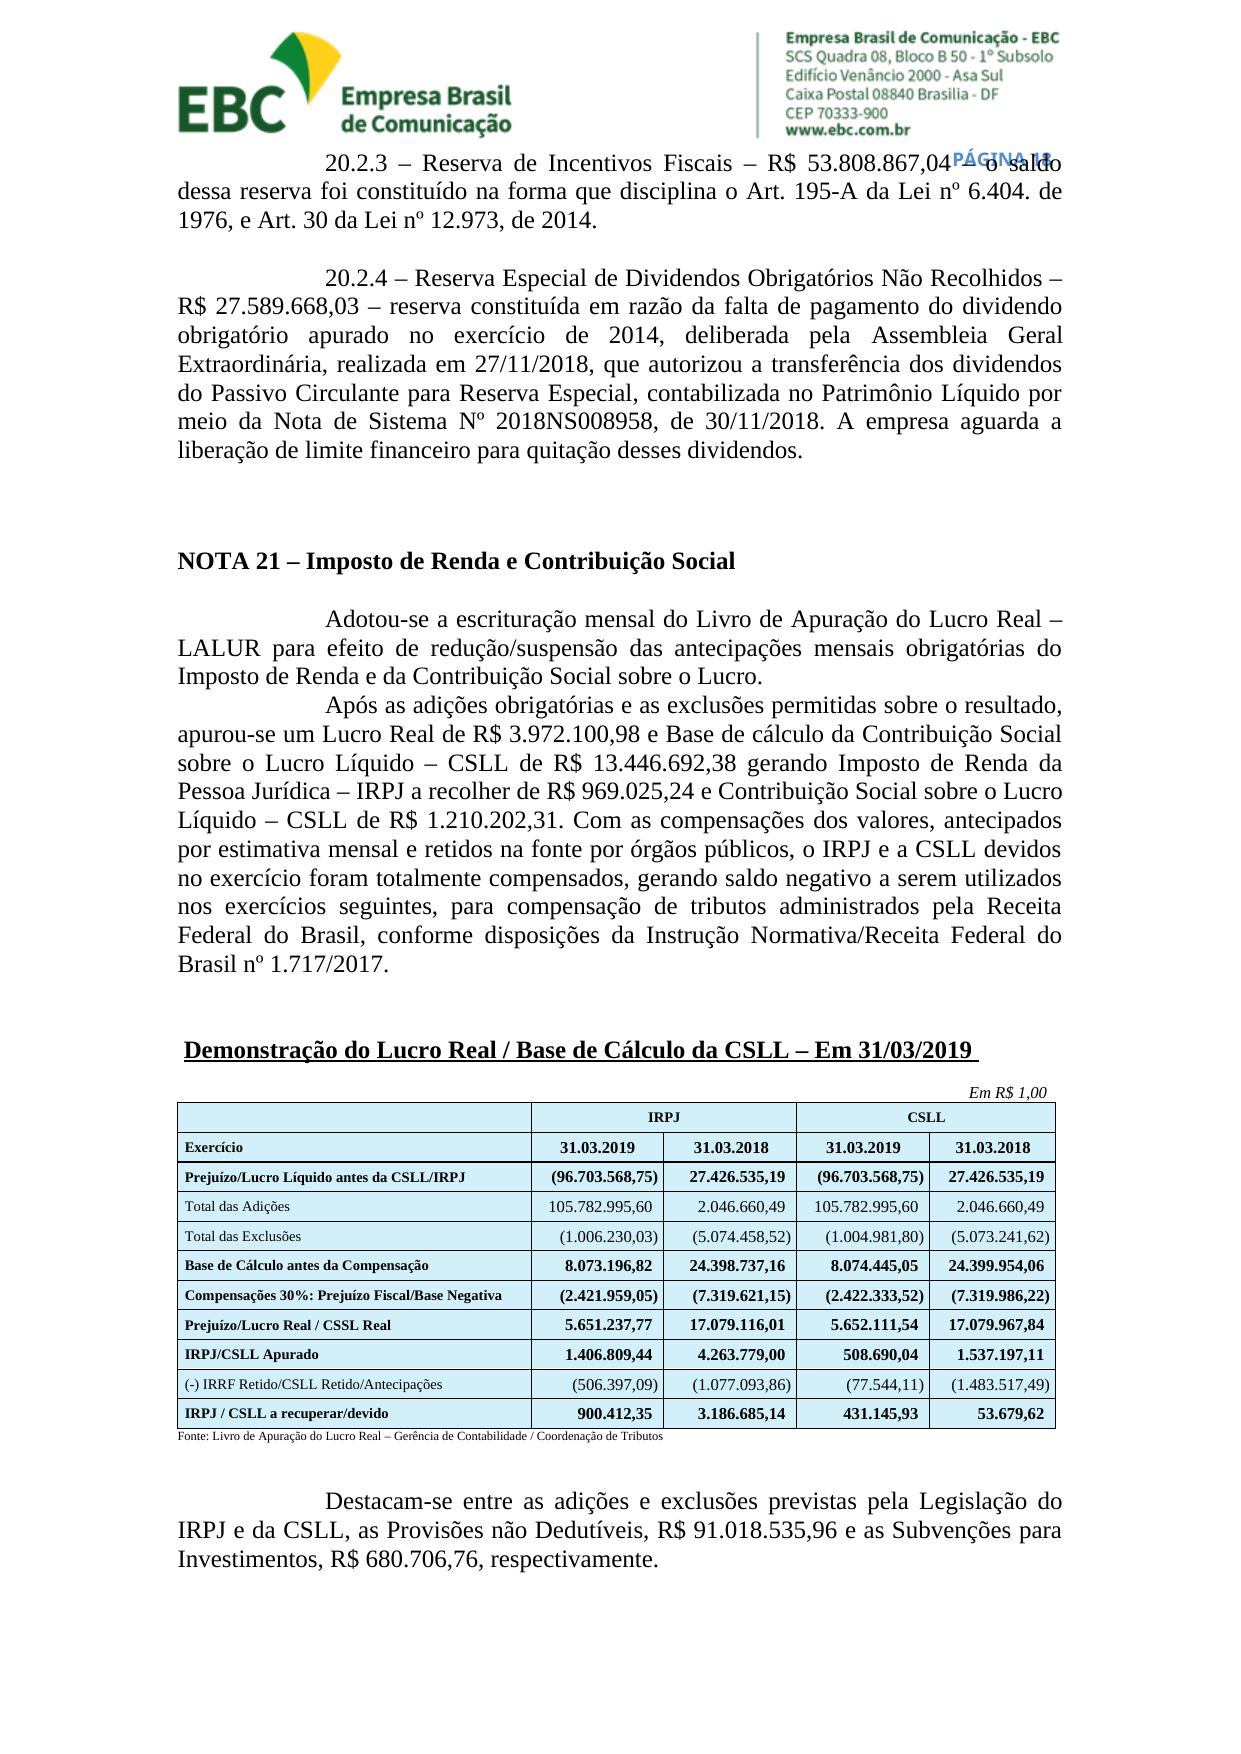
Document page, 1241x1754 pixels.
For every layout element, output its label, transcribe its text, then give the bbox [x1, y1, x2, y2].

table_cell 3.186.685,14 [664, 1399, 796, 1428]
text Em R$ 1,00 [177, 1083, 1048, 1102]
table_cell Total das Exclusões [178, 1222, 531, 1250]
table_cell IRPJ/CSLL Apurado [178, 1340, 531, 1368]
table_cell (1.004.981,80) [797, 1222, 929, 1250]
table_cell 31.03.2018 [664, 1133, 796, 1161]
table_cell (77.544,11) [797, 1370, 929, 1398]
table_cell (-) IRRF Retido/CSLL Retido/Antecipações [178, 1370, 531, 1398]
table_cell 24.399.954,06 [930, 1251, 1055, 1280]
table_header CSLL [797, 1103, 1055, 1132]
table_cell 5.652.111,54 [797, 1310, 929, 1339]
table_cell 27.426.535,19 [664, 1163, 796, 1191]
table_cell (96.703.568,75) [532, 1163, 663, 1191]
table_cell (2.422.333,52) [797, 1281, 929, 1309]
table_cell 27.426.535,19 [930, 1163, 1055, 1191]
table_cell (1.077.093,86) [664, 1370, 796, 1398]
text Fonte: Livro de Apuração do Lucro Real – Gerência de Contabilidade / Coordenação de Tributos [177, 1429, 1063, 1443]
table_cell 31.03.2019 [797, 1133, 929, 1161]
table_cell 105.782.995,60 [532, 1192, 663, 1221]
table_cell Compensações 30%: Prejuízo Fiscal/Base Negativa [178, 1281, 531, 1309]
table_cell 1.537.197,11 [930, 1340, 1055, 1368]
table_cell IRPJ / CSLL a recuperar/devido [178, 1399, 531, 1428]
text 20.2.3 – Reserva de Incentivos Fiscais – R$ 53.808.867,04 – o saldo dessa reserva foi constituído na forma que disciplina o Art. 195-A da Lei nº 6.404. de 1976, e Art. 30 da Lei nº 12.973, de 2014. [177, 148, 1063, 234]
table_cell (96.703.568,75) [797, 1163, 929, 1191]
table_cell Total das Adições [178, 1192, 531, 1221]
table_cell Prejuízo/Lucro Real / CSSL Real [178, 1310, 531, 1339]
table_cell Prejuízo/Lucro Líquido antes da CSLL/IRPJ [178, 1163, 531, 1191]
text Destacam-se entre as adições e exclusões previstas pela Legislação do IRPJ e da CSLL, as Provisões não Dedutíveis, R$ 91.018.535,96 e as Subvenções para Investimentos, R$ 680.706,76, respectivamente. [177, 1486, 1063, 1572]
table_cell (1.483.517,49) [930, 1370, 1055, 1398]
table_cell 5.651.237,77 [532, 1310, 663, 1339]
table_header IRPJ [532, 1103, 796, 1132]
table_cell 105.782.995,60 [797, 1192, 929, 1221]
table_cell 31.03.2018 [930, 1133, 1055, 1161]
table_cell 431.145,93 [797, 1399, 929, 1428]
table_cell (506.397,09) [532, 1370, 663, 1398]
table_cell Exercício [178, 1133, 531, 1161]
table_cell 17.079.967,84 [930, 1310, 1055, 1339]
table_cell Base de Cálculo antes da Compensação [178, 1251, 531, 1280]
table_cell 8.074.445,05 [797, 1251, 929, 1280]
table_cell (5.074.458,52) [664, 1222, 796, 1250]
text NOTA 21 – Imposto de Renda e Contribuição Social [177, 546, 1063, 575]
table_cell (7.319.621,15) [664, 1281, 796, 1309]
table_cell 2.046.660,49 [930, 1192, 1055, 1221]
table_cell 8.073.196,82 [532, 1251, 663, 1280]
table_cell 900.412,35 [532, 1399, 663, 1428]
table_cell 31.03.2019 [532, 1133, 663, 1161]
table_cell (2.421.959,05) [532, 1281, 663, 1309]
table_header [178, 1103, 531, 1132]
table_cell 508.690,04 [797, 1340, 929, 1368]
text Demonstração do Lucro Real / Base de Cálculo da CSLL – Em 31/03/2019 [177, 1035, 1063, 1064]
table_cell 17.079.116,01 [664, 1310, 796, 1339]
table_cell 4.263.779,00 [664, 1340, 796, 1368]
table_cell 2.046.660,49 [664, 1192, 796, 1221]
table_cell 53.679,62 [930, 1399, 1055, 1428]
table_cell 1.406.809,44 [532, 1340, 663, 1368]
text Após as adições obrigatórias e as exclusões permitidas sobre o resultado, apurou-se um Lucro Real de R$ 3.972.100,98 e Base de cálculo da Contribuição Social sobre o Lucro Líquido – CSLL de R$ 13.446.692,38 gerando Imposto de Renda da Pessoa Jurídica – IRPJ a recolher de R$ 969.025,24 e Contribuição Social sobre o Lucro Líquido – CSLL de R$ 1.210.202,31. Com as compensações dos valores, antecipados por estimativa mensal e retidos na fonte por órgãos públicos, o IRPJ e a CSLL devidos no exercício foram totalmente compensados, gerando saldo negativo a serem utilizados nos exercícios seguintes, para compensação de tributos administrados pela Receita Federal do Brasil, conforme disposições da Instrução Normativa/Receita Federal do Brasil nº 1.717/2017. [177, 690, 1063, 978]
table_cell (5.073.241,62) [930, 1222, 1055, 1250]
table_cell (1.006.230,03) [532, 1222, 663, 1250]
table_cell (7.319.986,22) [930, 1281, 1055, 1309]
subtitle Adotou-se a escrituração mensal do Livro de Apuração do Lucro Real – LALUR para efeito de redução/suspensão das antecipações mensais obrigatórias do Imposto de Renda e da Contribuição Social sobre o Lucro. [177, 604, 1063, 690]
table_cell 24.398.737,16 [664, 1251, 796, 1280]
text 20.2.4 – Reserva Especial de Dividendos Obrigatórios Não Recolhidos – R$ 27.589.668,03 – reserva constituída em razão da falta de pagamento do dividendo obrigatório apurado no exercício de 2014, deliberada pela Assembleia Geral Extraordinária, realizada em 27/11/2018, que autorizou a transferência dos dividendos do Passivo Circulante para Reserva Especial, contabilizada no Patrimônio Líquido por meio da Nota de Sistema Nº 2018NS008958, de 30/11/2018. A empresa aguarda a liberação de limite financeiro para quitação desses dividendos. [177, 263, 1063, 464]
